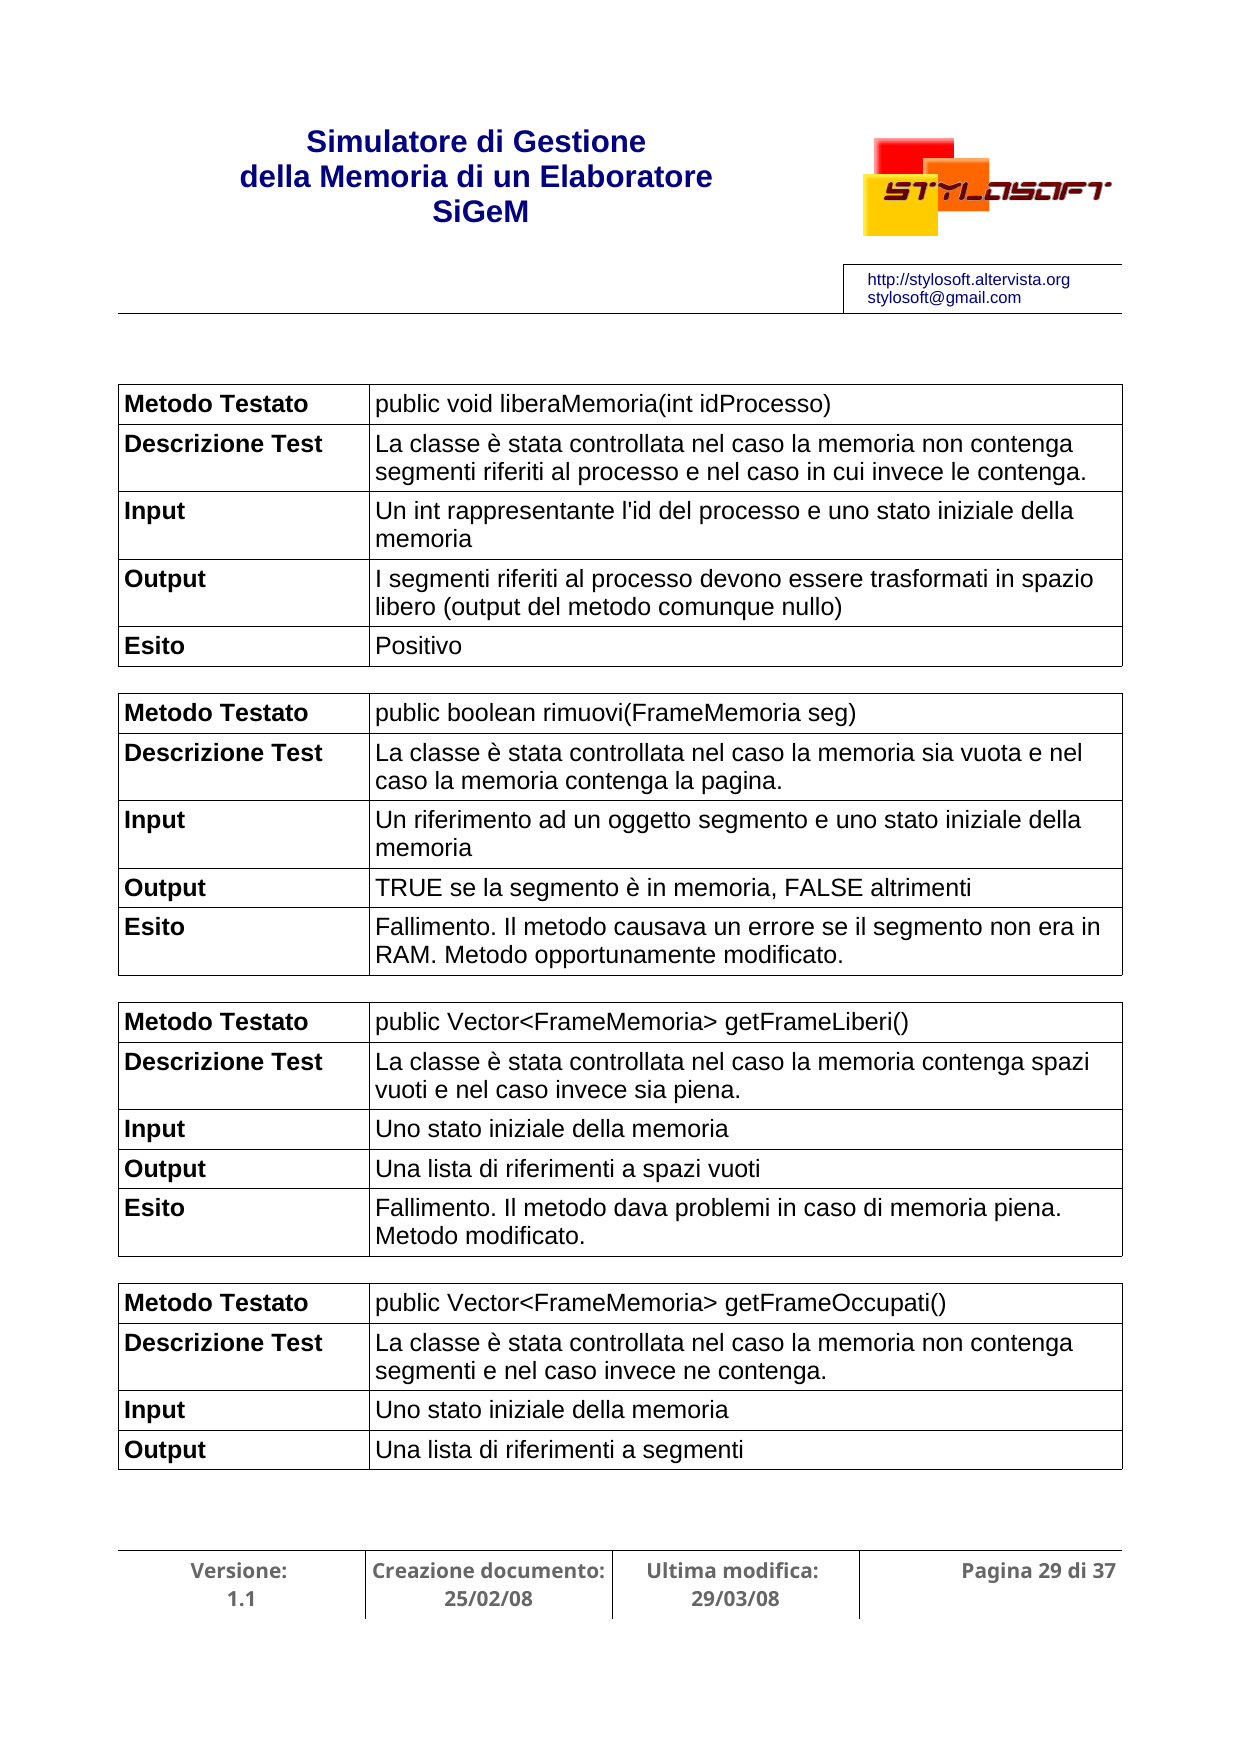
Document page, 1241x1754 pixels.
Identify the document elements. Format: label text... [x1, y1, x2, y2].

table_header Metodo Testato [119, 694, 369, 733]
table_cell Output [119, 1150, 369, 1188]
table_cell La classe è stata controllata nel caso la memoria sia vuota e nel caso la memoria contenga la pagina. [370, 734, 1122, 800]
table_header public boolean rimuovi(FrameMemoria seg) [370, 694, 1122, 733]
table_cell La classe è stata controllata nel caso la memoria non contenga segmenti e nel caso invece ne contenga. [370, 1324, 1122, 1390]
table_cell Esito [119, 627, 369, 666]
table_cell Una lista di riferimenti a spazi vuoti [370, 1150, 1122, 1188]
table_cell Fallimento. Il metodo causava un errore se il segmento non era in RAM. Metodo opportunamente modificato. [370, 908, 1122, 974]
table_cell La classe è stata controllata nel caso la memoria non contenga segmenti riferiti al processo e nel caso in cui invece le contenga. [370, 425, 1122, 491]
table_header public void liberaMemoria(int idProcesso) [370, 385, 1122, 424]
table_cell Positivo [370, 627, 1122, 666]
table_cell Descrizione Test [119, 734, 369, 800]
table_cell Output [119, 1431, 369, 1469]
table_cell TRUE se la segmento è in memoria, FALSE altrimenti [370, 869, 1122, 907]
table_cell Descrizione Test [119, 1043, 369, 1109]
table_cell Input [119, 1391, 369, 1430]
table_cell Input [119, 801, 369, 868]
table_cell Una lista di riferimenti a segmenti [370, 1431, 1122, 1469]
table_header public Vector<FrameMemoria> getFrameOccupati() [370, 1284, 1122, 1323]
table_cell Uno stato iniziale della memoria [370, 1110, 1122, 1149]
table_cell La classe è stata controllata nel caso la memoria contenga spazi vuoti e nel caso invece sia piena. [370, 1043, 1122, 1109]
table_header Metodo Testato [119, 1003, 369, 1042]
table_cell Input [119, 1110, 369, 1149]
table_header Metodo Testato [119, 385, 369, 424]
table_cell Input [119, 492, 369, 559]
table_cell Output [119, 560, 369, 626]
table_cell Esito [119, 1189, 369, 1256]
picture [848, 123, 1117, 247]
table_cell Fallimento. Il metodo dava problemi in caso di memoria piena. Metodo modificato. [370, 1189, 1122, 1256]
table_cell Descrizione Test [119, 425, 369, 491]
table_cell Un int rappresentante l'id del processo e uno stato iniziale della memoria [370, 492, 1122, 559]
table_cell Un riferimento ad un oggetto segmento e uno stato iniziale della memoria [370, 801, 1122, 868]
table_cell Esito [119, 908, 369, 974]
table_cell Descrizione Test [119, 1324, 369, 1390]
table_cell Output [119, 869, 369, 907]
table_header Metodo Testato [119, 1284, 369, 1323]
table_cell I segmenti riferiti al processo devono essere trasformati in spazio libero (output del metodo comunque nullo) [370, 560, 1122, 626]
table_header public Vector<FrameMemoria> getFrameLiberi() [370, 1003, 1122, 1042]
table_cell Uno stato iniziale della memoria [370, 1391, 1122, 1430]
